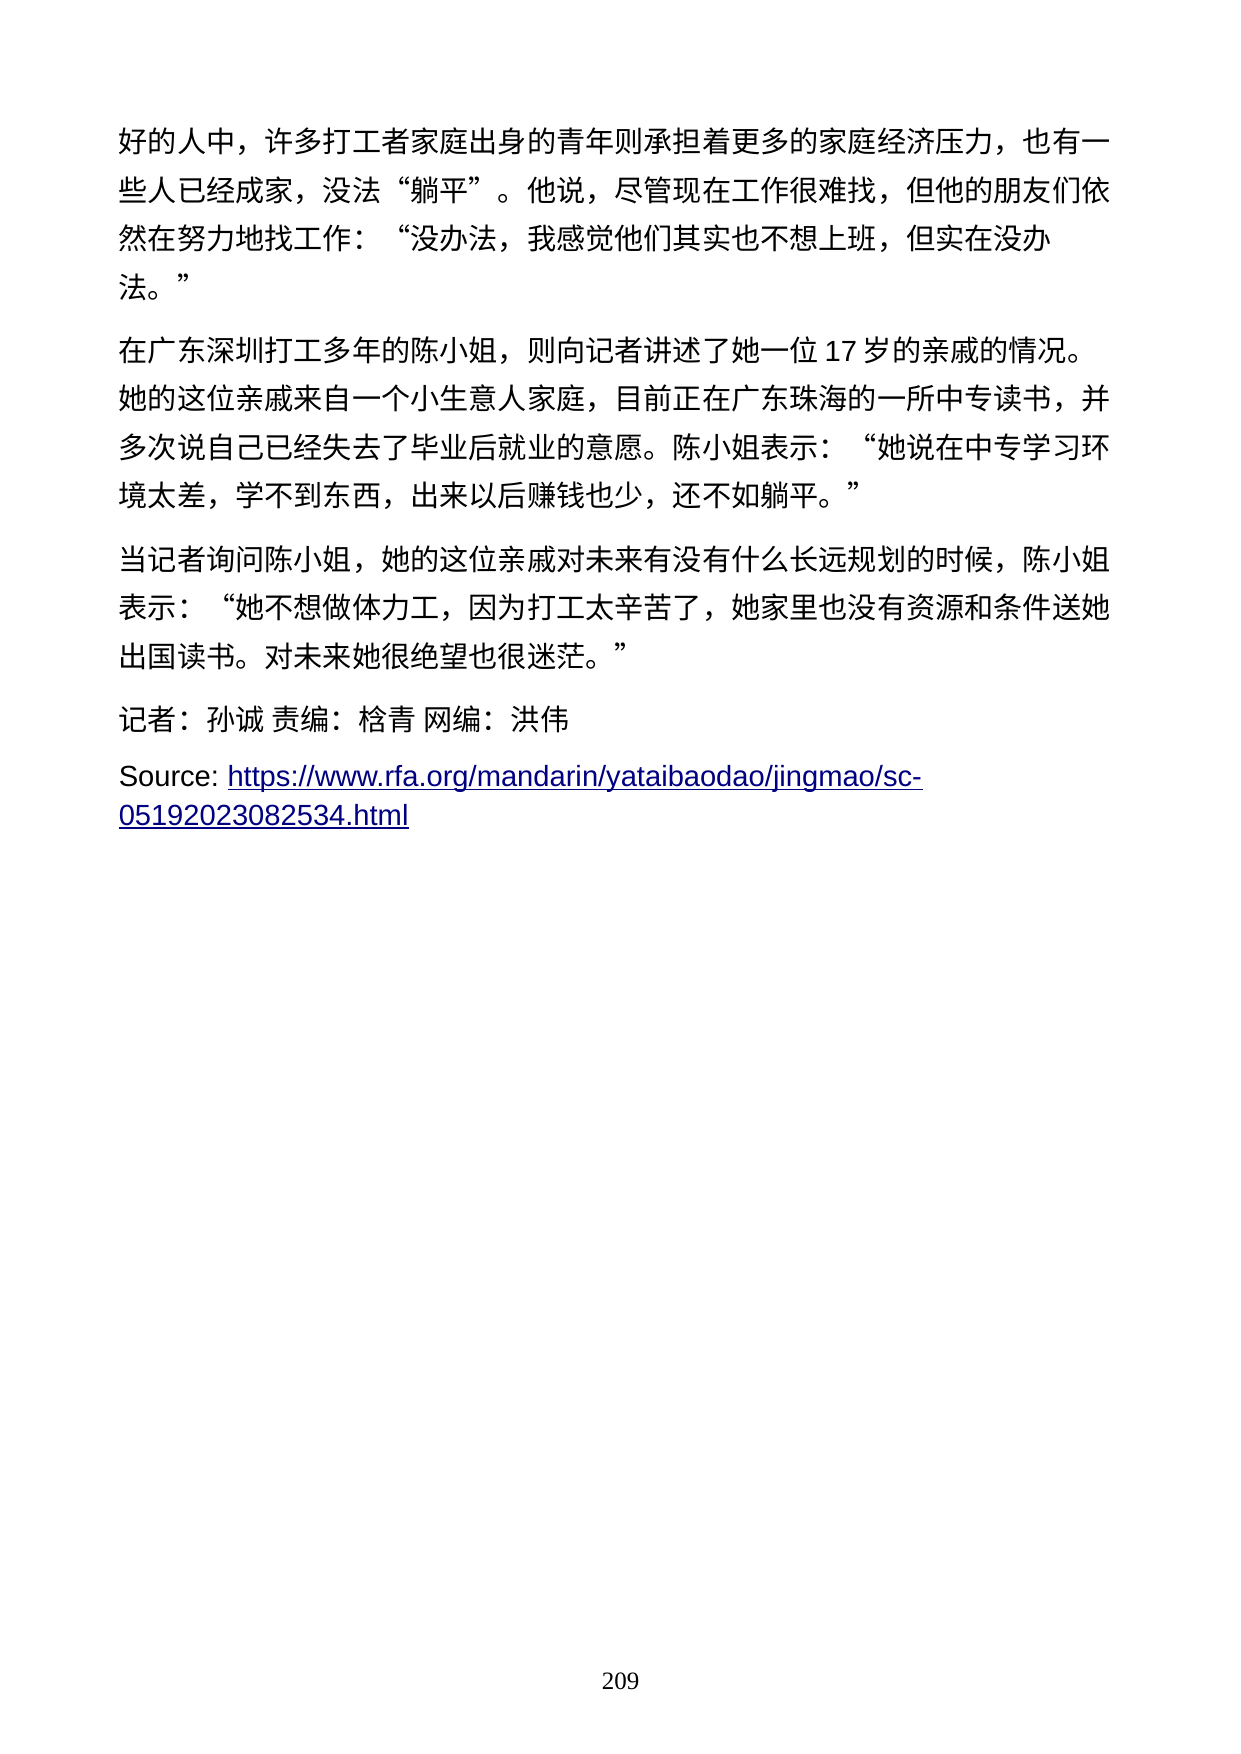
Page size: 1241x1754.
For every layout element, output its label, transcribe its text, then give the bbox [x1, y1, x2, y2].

text 记者：孙诚 责编：梒青 网编：洪伟 [118, 696, 1122, 738]
text 当记者询问陈小姐，她的这位亲戚对未来有没有什么长远规划的时候，陈小姐表示：“她不想做体力工，因为打工太辛苦了，她家里也没有资源和条件送她出国读书。对未来她很绝望也很迷茫。” [118, 536, 1122, 675]
text Source: https://www.rfa.org/mandarin/yataibaodao/jingmao/sc-05192023082534.html [118, 759, 1122, 831]
text 好的人中，许多打工者家庭出身的青年则承担着更多的家庭经济压力，也有一些人已经成家，没法“躺平”。他说，尽管现在工作很难找，但他的朋友们依然在努力地找工作：“没办法，我感觉他们其实也不想上班，但实在没办法。” [118, 118, 1122, 306]
text 在广东深圳打工多年的陈小姐，则向记者讲述了她一位17岁的亲戚的情况。她的这位亲戚来自一个小生意人家庭，目前正在广东珠海的一所中专读书，并多次说自己已经失去了毕业后就业的意愿。陈小姐表示：“她说在中专学习环境太差，学不到东西，出来以后赚钱也少，还不如躺平。” [118, 327, 1122, 515]
